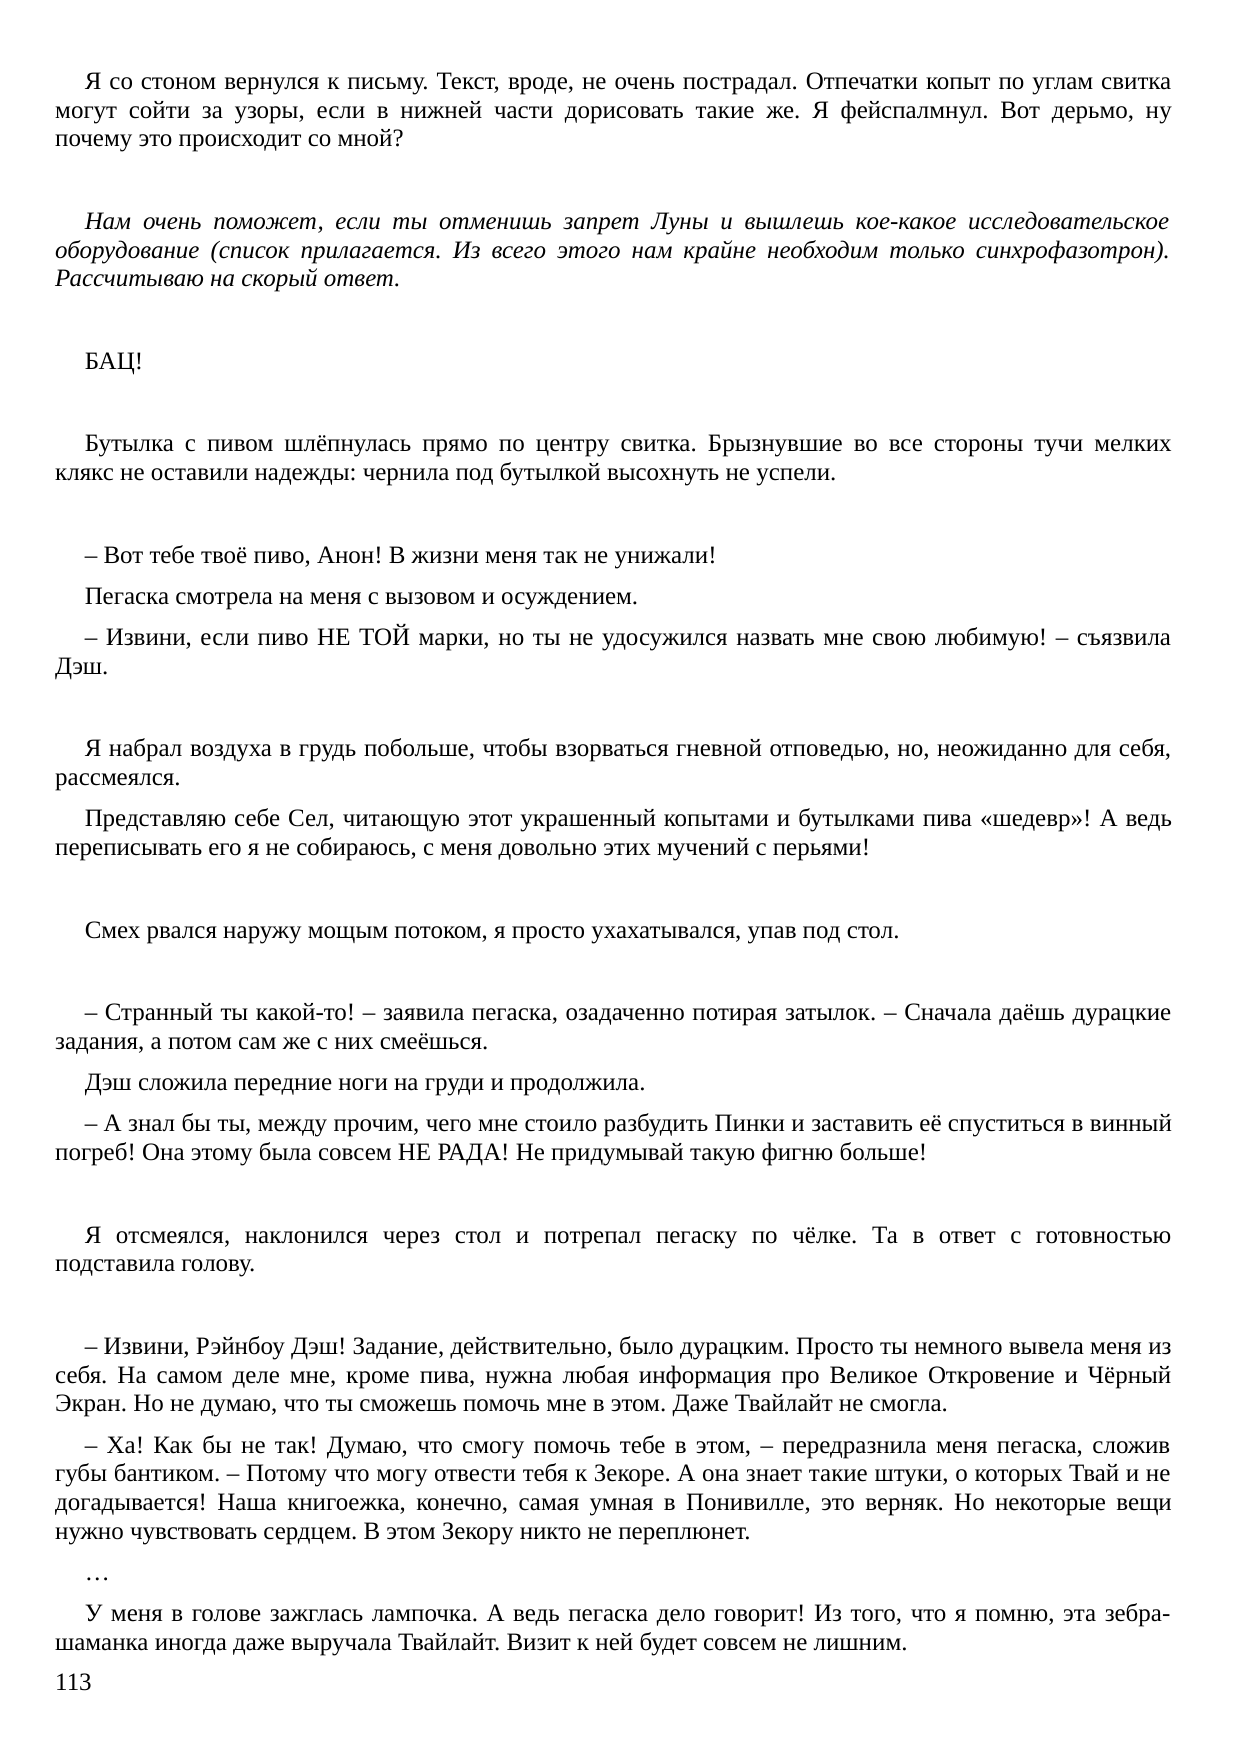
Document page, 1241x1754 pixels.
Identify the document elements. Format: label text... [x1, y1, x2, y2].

text – Извини, Рэйнбоу Дэш! Задание, действительно, было дурацким. Просто ты немного вывела меня из себя. На самом деле мне, кроме пива, нужна любая информация про Великое Откровение и Чёрный Экран. Но не думаю, что ты сможешь помочь мне в этом. Даже Твайлайт не смогла. [55, 1331, 1173, 1417]
text – Вот тебе твоё пиво, Анон! В жизни меня так не унижали! [55, 540, 1173, 568]
text Я отсмеялся, наклонился через стол и потрепал пегаску по чёлке. Та в ответ с готовностью подставила голову. [55, 1220, 1173, 1277]
text Дэш сложила передние ноги на груди и продолжила. [55, 1067, 1173, 1096]
text Нам очень поможет, если ты отменишь запрет Луны и вышлешь кое-какое исследовательское оборудование (список прилагается. Из всего этого нам крайне необходим только синхрофазотрон). Рассчитываю на скорый ответ. [55, 206, 1173, 292]
text … [55, 1557, 1173, 1586]
text Пегаска смотрела на меня с вызовом и осуждением. [55, 581, 1173, 610]
text Я набрал воздуха в грудь побольше, чтобы взорваться гневной отповедью, но, неожиданно для себя, рассмеялся. [55, 733, 1173, 791]
text БАЦ! [55, 346, 1173, 375]
text Представляю себе Сел, читающую этот украшенный копытами и бутылками пива «шедевр»! А ведь переписывать его я не собираюсь, с меня довольно этих мучений с перьями! [55, 803, 1173, 861]
text Я со стоном вернулся к письму. Текст, вроде, не очень пострадал. Отпечатки копыт по углам свитка могут сойти за узоры, если в нижней части дорисовать такие же. Я фейспалмнул. Вот дерьмо, ну почему это происходит со мной? [55, 66, 1173, 152]
text – Ха! Как бы не так! Думаю, что смогу помочь тебе в этом, – передразнила меня пегаска, сложив губы бантиком. – Потому что могу отвести тебя к Зекоре. А она знает такие штуки, о которых Твай и не догадывается! Наша книгоежка, конечно, самая умная в Понивилле, это верняк. Но некоторые вещи нужно чувствовать сердцем. В этом Зекору никто не переплюнет. [55, 1430, 1173, 1545]
text – Извини, если пиво НЕ ТОЙ марки, но ты не удосужился назвать мне свою любимую! – съязвила Дэш. [55, 622, 1173, 680]
text Бутылка с пивом шлёпнулась прямо по центру свитка. Брызнувшие во все стороны тучи мелких клякс не оставили надежды: чернила под бутылкой высохнуть не успели. [55, 428, 1173, 486]
text Смех рвался наружу мощым потоком, я просто ухахатывался, упав под стол. [55, 915, 1173, 943]
text – А знал бы ты, между прочим, чего мне стоило разбудить Пинки и заставить её спуститься в винный погреб! Она этому была совсем НЕ РАДА! Не придумывай такую фигню больше! [55, 1108, 1173, 1166]
text У меня в голове зажглась лампочка. А ведь пегаска дело говорит! Из того, что я помню, эта зебра-шаманка иногда даже выручала Твайлайт. Визит к ней будет совсем не лишним. [55, 1598, 1173, 1656]
text – Странный ты какой-то! – заявила пегаска, озадаченно потирая затылок. – Сначала даёшь дурацкие задания, а потом сам же с них смеёшься. [55, 997, 1173, 1055]
